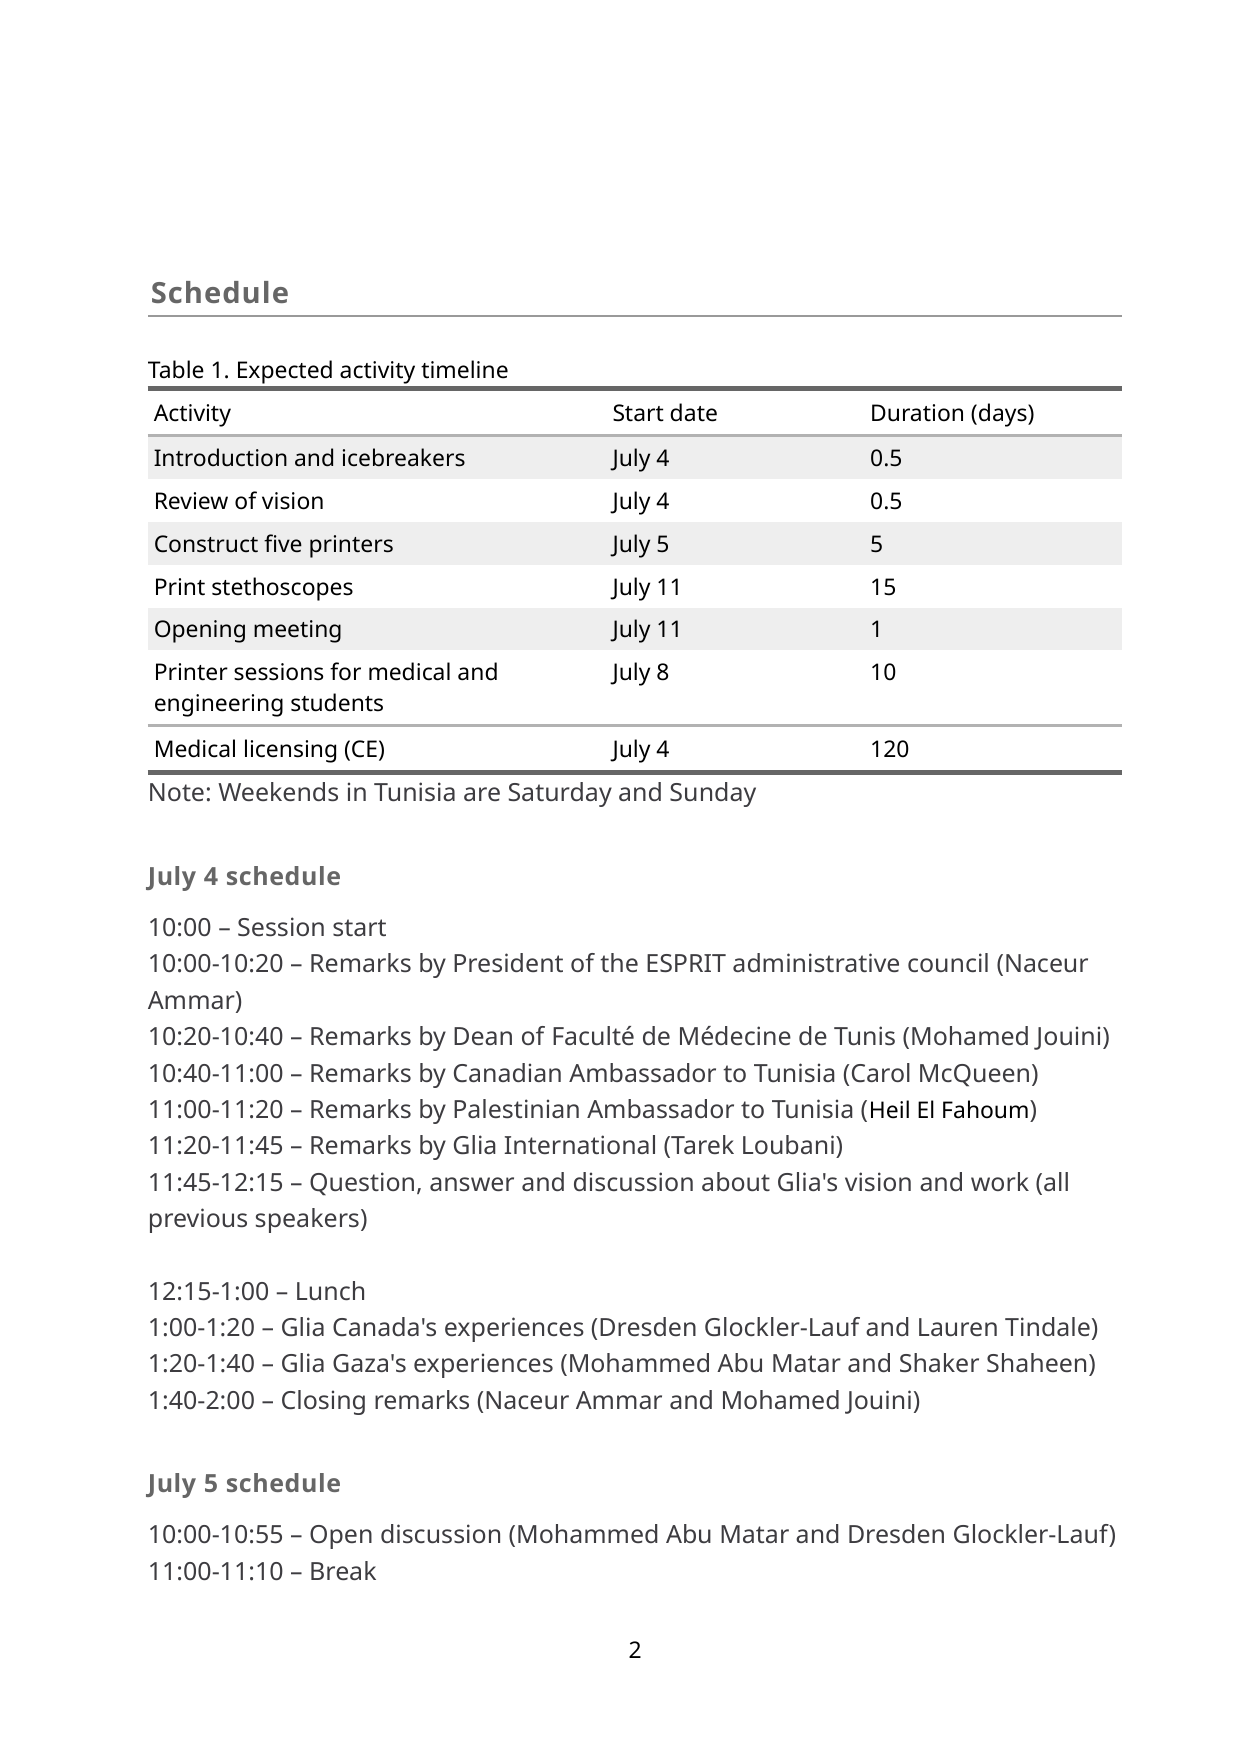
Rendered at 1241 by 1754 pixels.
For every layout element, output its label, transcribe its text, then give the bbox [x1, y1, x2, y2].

text 1:20-1:40 – Glia Gaza's experiences (Mohammed Abu Matar and Shaker Shaheen) [148, 1346, 1122, 1380]
table_header Start date [606, 391, 864, 433]
text Table 1. Expected activity timeline [148, 354, 1122, 386]
text 10:00 – Session start [148, 910, 1122, 944]
text 10:40-11:00 – Remarks by Canadian Ambassador to Tunisia (Carol McQueen) [148, 1055, 1122, 1089]
table_header Activity [148, 391, 606, 433]
text 12:15-1:00 – Lunch [148, 1273, 1122, 1307]
text 11:45-12:15 – Question, answer and discussion about Glia's vision and work (all previous speakers) [148, 1164, 1122, 1235]
table_cell Introduction and icebreakers [148, 437, 606, 479]
text Note: Weekends in Tunisia are Saturday and Sunday [148, 775, 1122, 809]
table_cell 5 [864, 522, 1122, 565]
table_cell Medical licensing (CE) [148, 727, 606, 770]
table_cell July 11 [606, 608, 864, 650]
subtitle July 4 schedule [148, 859, 1122, 893]
text 11:00-11:10 – Break [148, 1553, 1122, 1587]
text 1:00-1:20 – Glia Canada's experiences (Dresden Glockler-Lauf and Lauren Tindale) [148, 1310, 1122, 1344]
table_cell July 5 [606, 522, 864, 565]
table_cell 0.5 [864, 437, 1122, 479]
text 10:20-10:40 – Remarks by Dean of Faculté de Médecine de Tunis (Mohamed Jouini) [148, 1019, 1122, 1053]
table_cell July 4 [606, 479, 864, 522]
table_cell 1 [864, 608, 1122, 650]
text 10:00-10:20 – Remarks by President of the ESPRIT administrative council (Naceur Ammar) [148, 946, 1122, 1017]
table_cell July 4 [606, 727, 864, 770]
table_cell 120 [864, 727, 1122, 770]
table_cell Review of vision [148, 479, 606, 522]
table_cell 10 [864, 650, 1122, 724]
table_cell July 4 [606, 437, 864, 479]
text 11:20-11:45 – Remarks by Glia International (Tarek Loubani) [148, 1128, 1122, 1162]
table_cell Opening meeting [148, 608, 606, 650]
table_cell Print stethoscopes [148, 565, 606, 607]
text 1:40-2:00 – Closing remarks (Naceur Ammar and Mohamed Jouini) [148, 1382, 1122, 1416]
table_cell Construct five printers [148, 522, 606, 565]
table_cell 15 [864, 565, 1122, 607]
table_cell 0.5 [864, 479, 1122, 522]
subtitle Schedule [148, 269, 1122, 315]
text 10:00-10:55 – Open discussion (Mohammed Abu Matar and Dresden Glockler-Lauf) [148, 1517, 1122, 1551]
table_cell July 8 [606, 650, 864, 724]
table_header Duration (days) [864, 391, 1122, 433]
text 11:00-11:20 – Remarks by Palestinian Ambassador to Tunisia (Heil El Fahoum) [148, 1092, 1122, 1126]
subtitle July 5 schedule [148, 1466, 1122, 1500]
table_cell July 11 [606, 565, 864, 607]
table_cell Printer sessions for medical and engineering students [148, 650, 606, 724]
